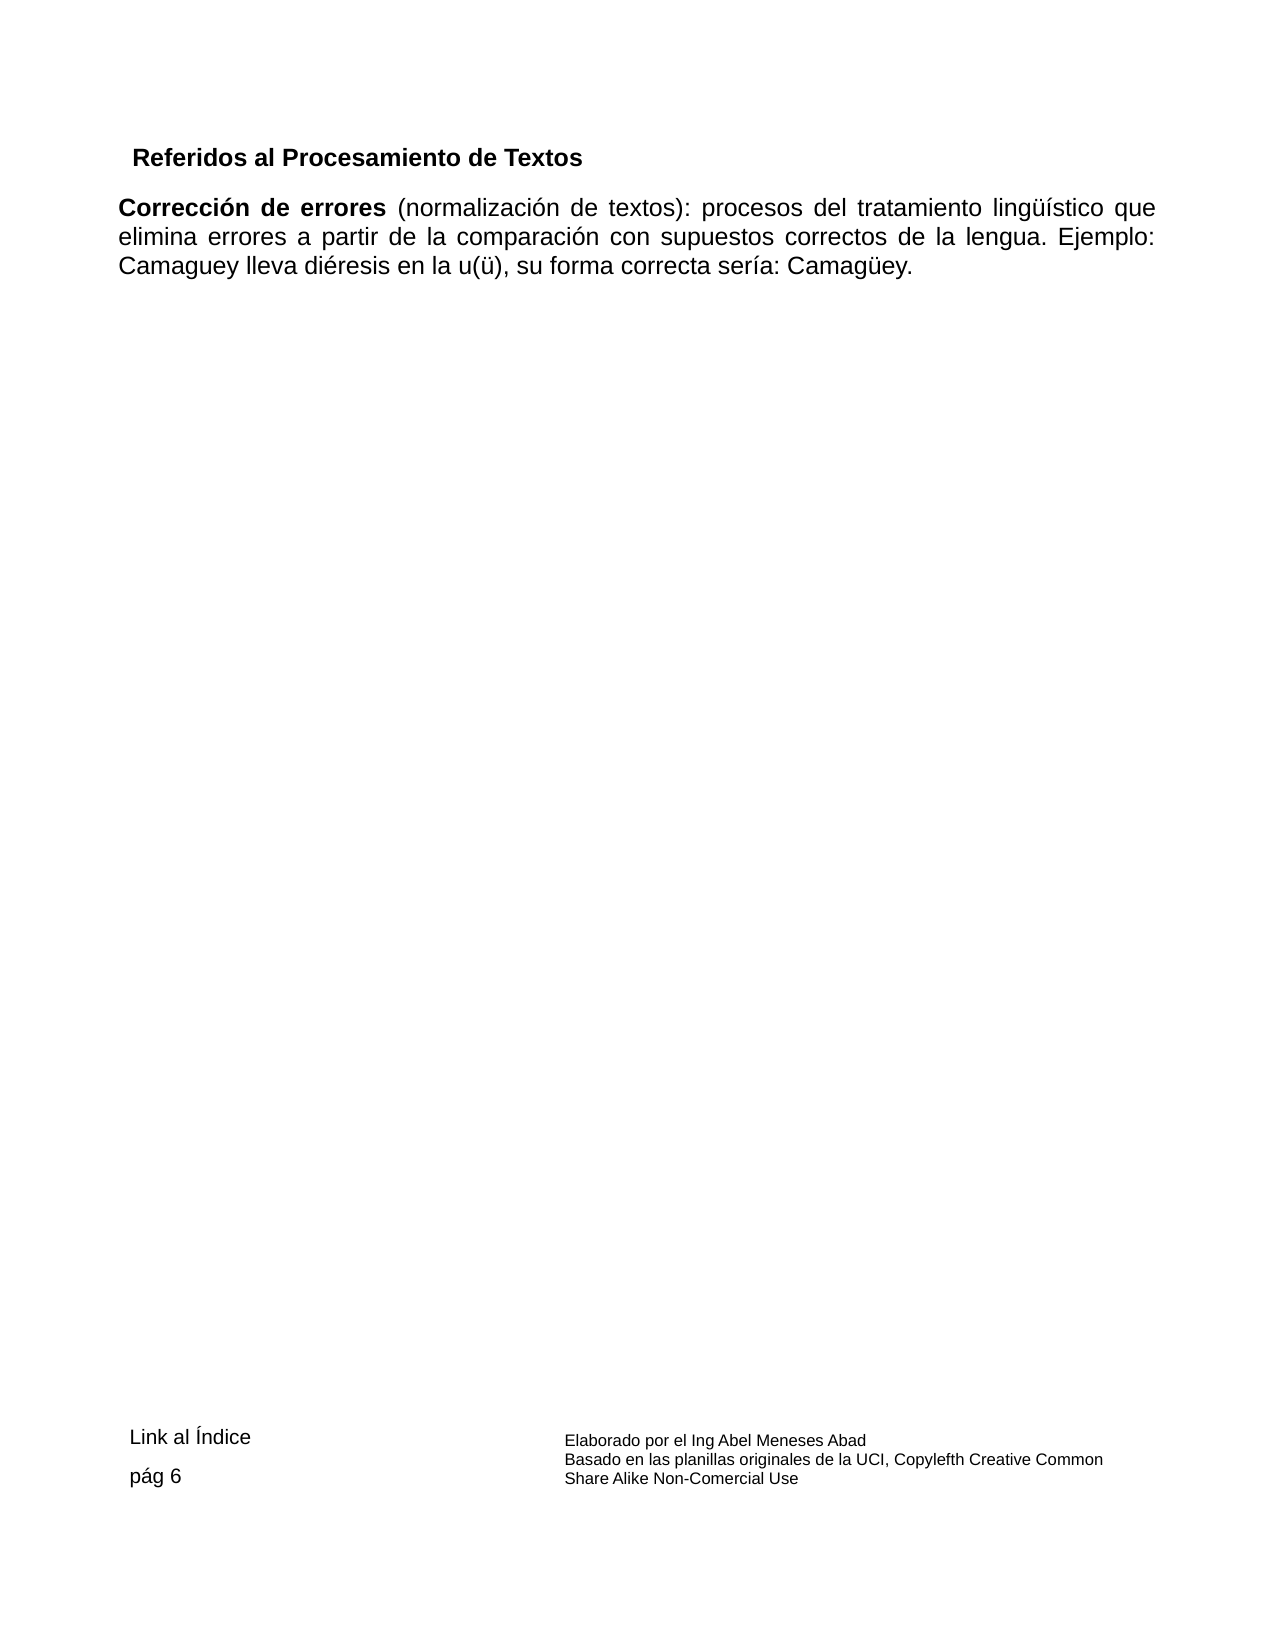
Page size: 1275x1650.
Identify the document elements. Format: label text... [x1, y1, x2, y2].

text Corrección de errores (normalización de textos): procesos del tratamiento lingüístico que elimina errores a partir de la comparación con supuestos correctos de la lengua. Ejemplo: Camaguey lleva diéresis en la u(ü), su forma correcta sería: Camagüey. [118, 193, 1157, 279]
subtitle Referidos al Procesamiento de Textos [118, 143, 1157, 172]
